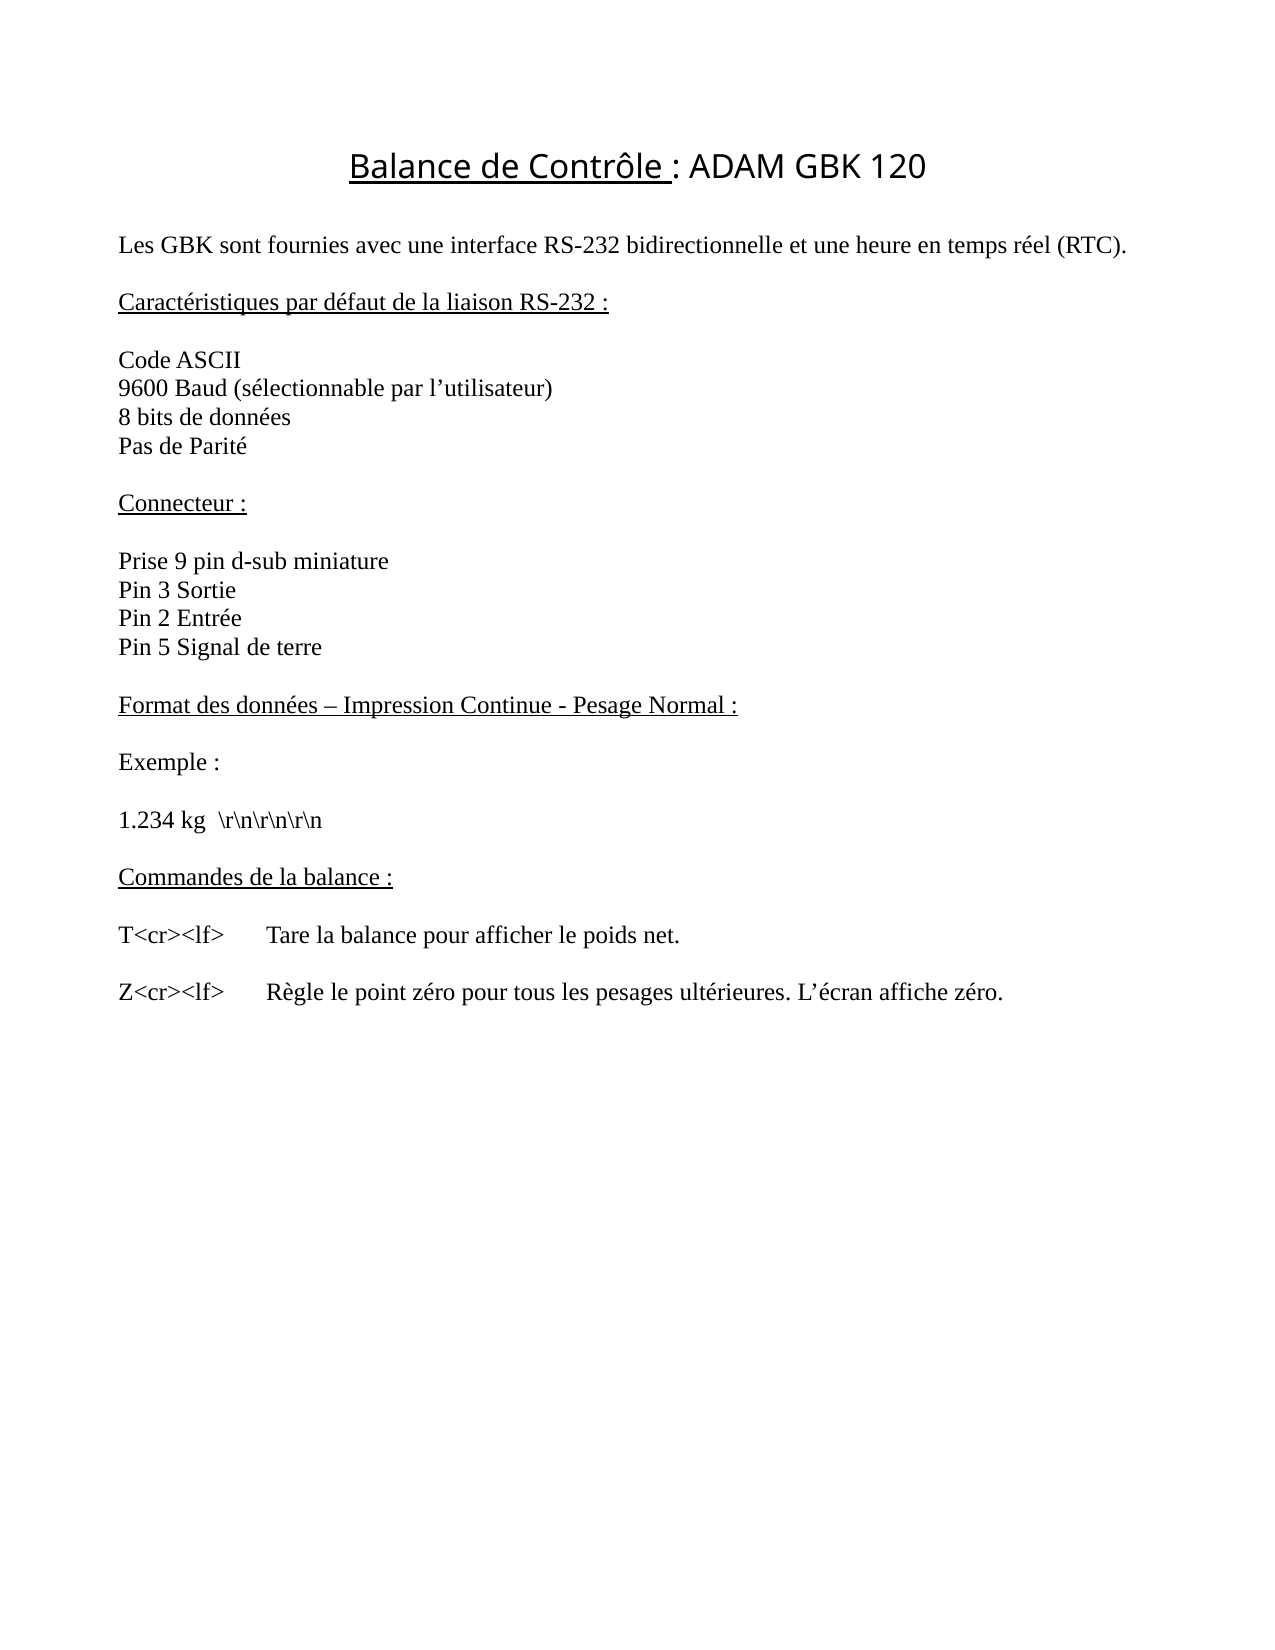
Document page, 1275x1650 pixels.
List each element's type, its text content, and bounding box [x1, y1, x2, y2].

text Pin 2 Entrée [118, 603, 1157, 632]
text Les GBK sont fournies avec une interface RS-232 bidirectionnelle et une heure en temps réel (RTC). [118, 230, 1157, 258]
text Code ASCII [118, 345, 1157, 373]
text Connecteur : [118, 488, 1157, 517]
text Z<cr><lf> Règle le point zéro pour tous les pesages ultérieures. L’écran affiche zéro. [118, 977, 1157, 1006]
text T<cr><lf> Tare la balance pour afficher le poids net. [118, 920, 1157, 948]
text Exemple : [118, 747, 1157, 776]
text Commandes de la balance : [118, 862, 1157, 891]
text Format des données – Impression Continue - Pesage Normal : [118, 690, 1157, 718]
text Pas de Parité [118, 431, 1157, 460]
subtitle Balance de Contrôle : ADAM GBK 120 [118, 143, 1157, 188]
text Prise 9 pin d-sub miniature [118, 546, 1157, 575]
text Pin 3 Sortie [118, 575, 1157, 603]
text 8 bits de données [118, 402, 1157, 431]
text Caractéristiques par défaut de la liaison RS-232 : [118, 287, 1157, 316]
text 1.234 kg \r\n\r\n\r\n [118, 805, 1157, 833]
text 9600 Baud (sélectionnable par l’utilisateur) [118, 373, 1157, 402]
text Pin 5 Signal de terre [118, 632, 1157, 661]
